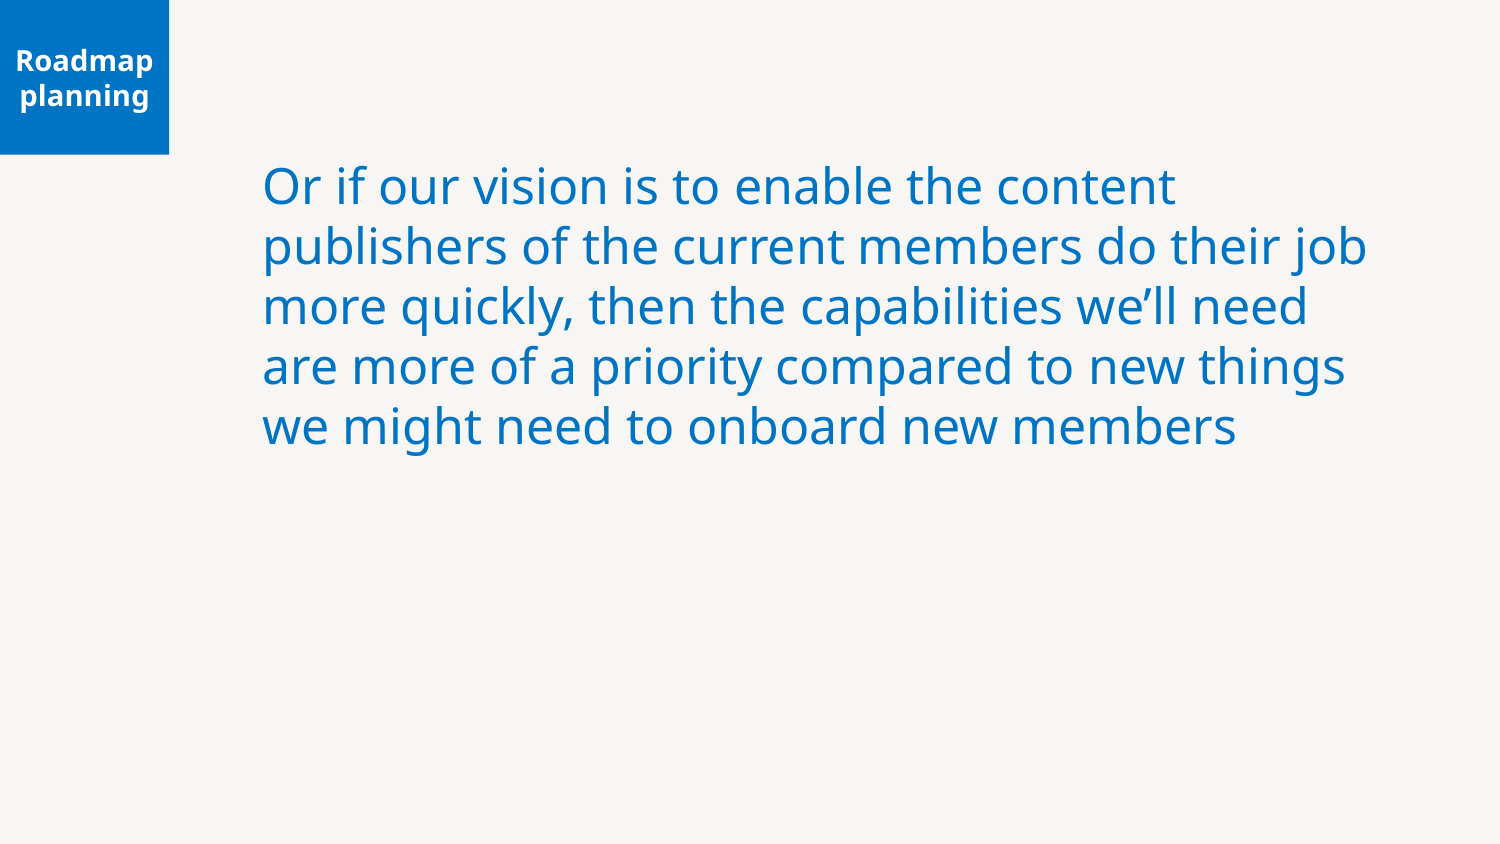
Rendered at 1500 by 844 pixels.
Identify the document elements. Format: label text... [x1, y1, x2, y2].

text_box Roadmap planning [0, 0, 170, 155]
title Or if our vision is to enable the content publishers of the current members do their job more quickly, then the capabilities we’ll need are more of a priority compared to new things we might need to onboard new members [262, 154, 1371, 327]
